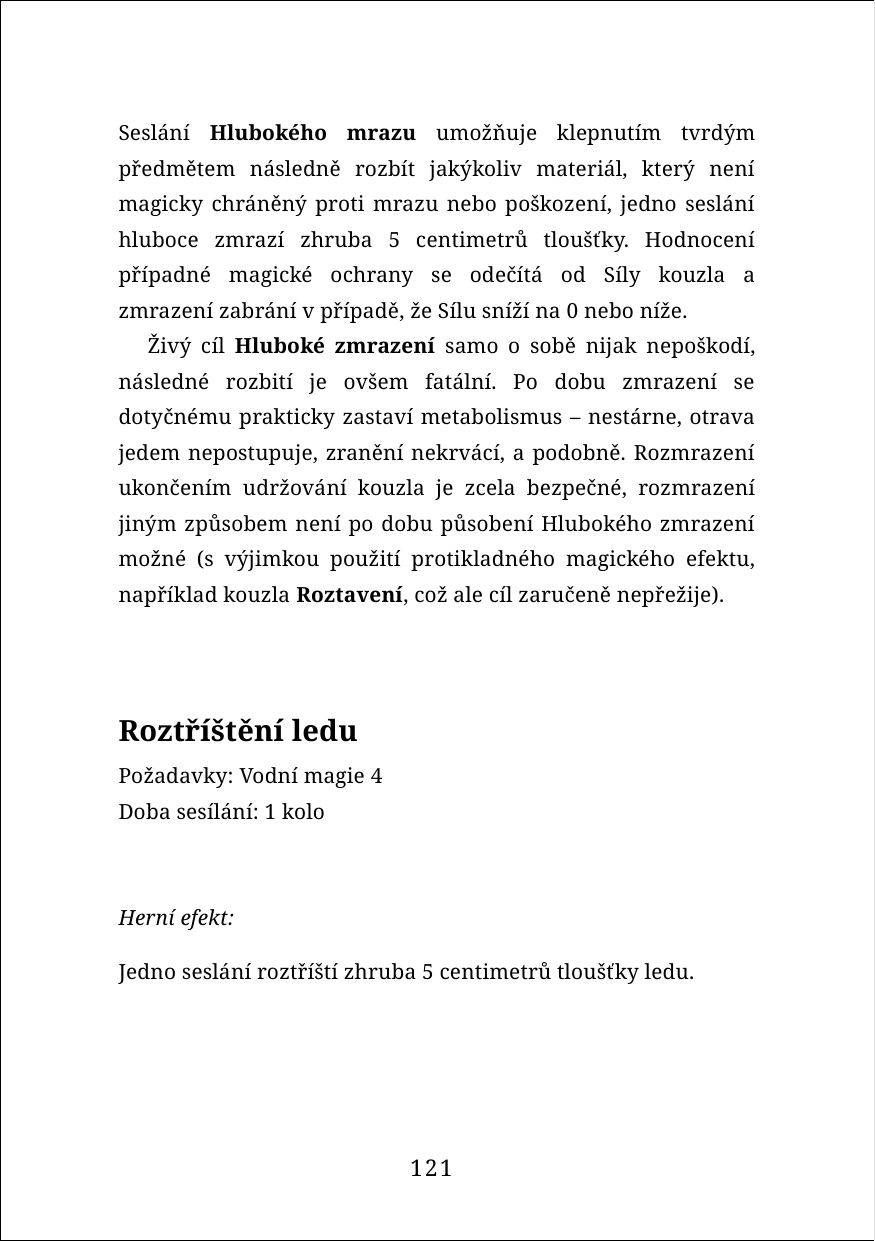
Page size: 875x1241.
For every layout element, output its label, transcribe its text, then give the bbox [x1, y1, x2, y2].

text Seslání Hlubokého mrazu umožňuje klepnutím tvrdým předmětem následně rozbít jakýkoliv materiál, který není magicky chráněný proti mrazu nebo poškození, jedno seslání hluboce zmrazí zhruba 5 centimetrů tloušťky. Hodnocení případné magické ochrany se odečítá od Síly kouzla a zmrazení zabrání v případě, že Sílu sníží na 0 nebo níže. Živý cíl Hluboké zmrazení samo o sobě nijak nepoškodí, následné rozbití je ovšem fatální. Po dobu zmrazení se dotyčnému prakticky zastaví metabolismus – nestárne, otrava jedem nepostupuje, zranění nekrvácí, a podobně. Rozmrazení ukončením udržování kouzla je zcela bezpečné, rozmrazení jiným způsobem není po dobu působení Hlubokého zmrazení možné (s výjimkou použití protikladného magického efektu, například kouzla Roztavení, což ale cíl zaručeně nepřežije). [118, 118, 756, 608]
text Požadavky: Vodní magie 4 Doba sesílání: 1 kolo [118, 762, 756, 826]
subtitle Roztříštění ledu [118, 710, 756, 750]
text Herní efekt: [118, 903, 756, 932]
text Jedno seslání roztříští zhruba 5 centimetrů tloušťky ledu. [118, 957, 756, 985]
